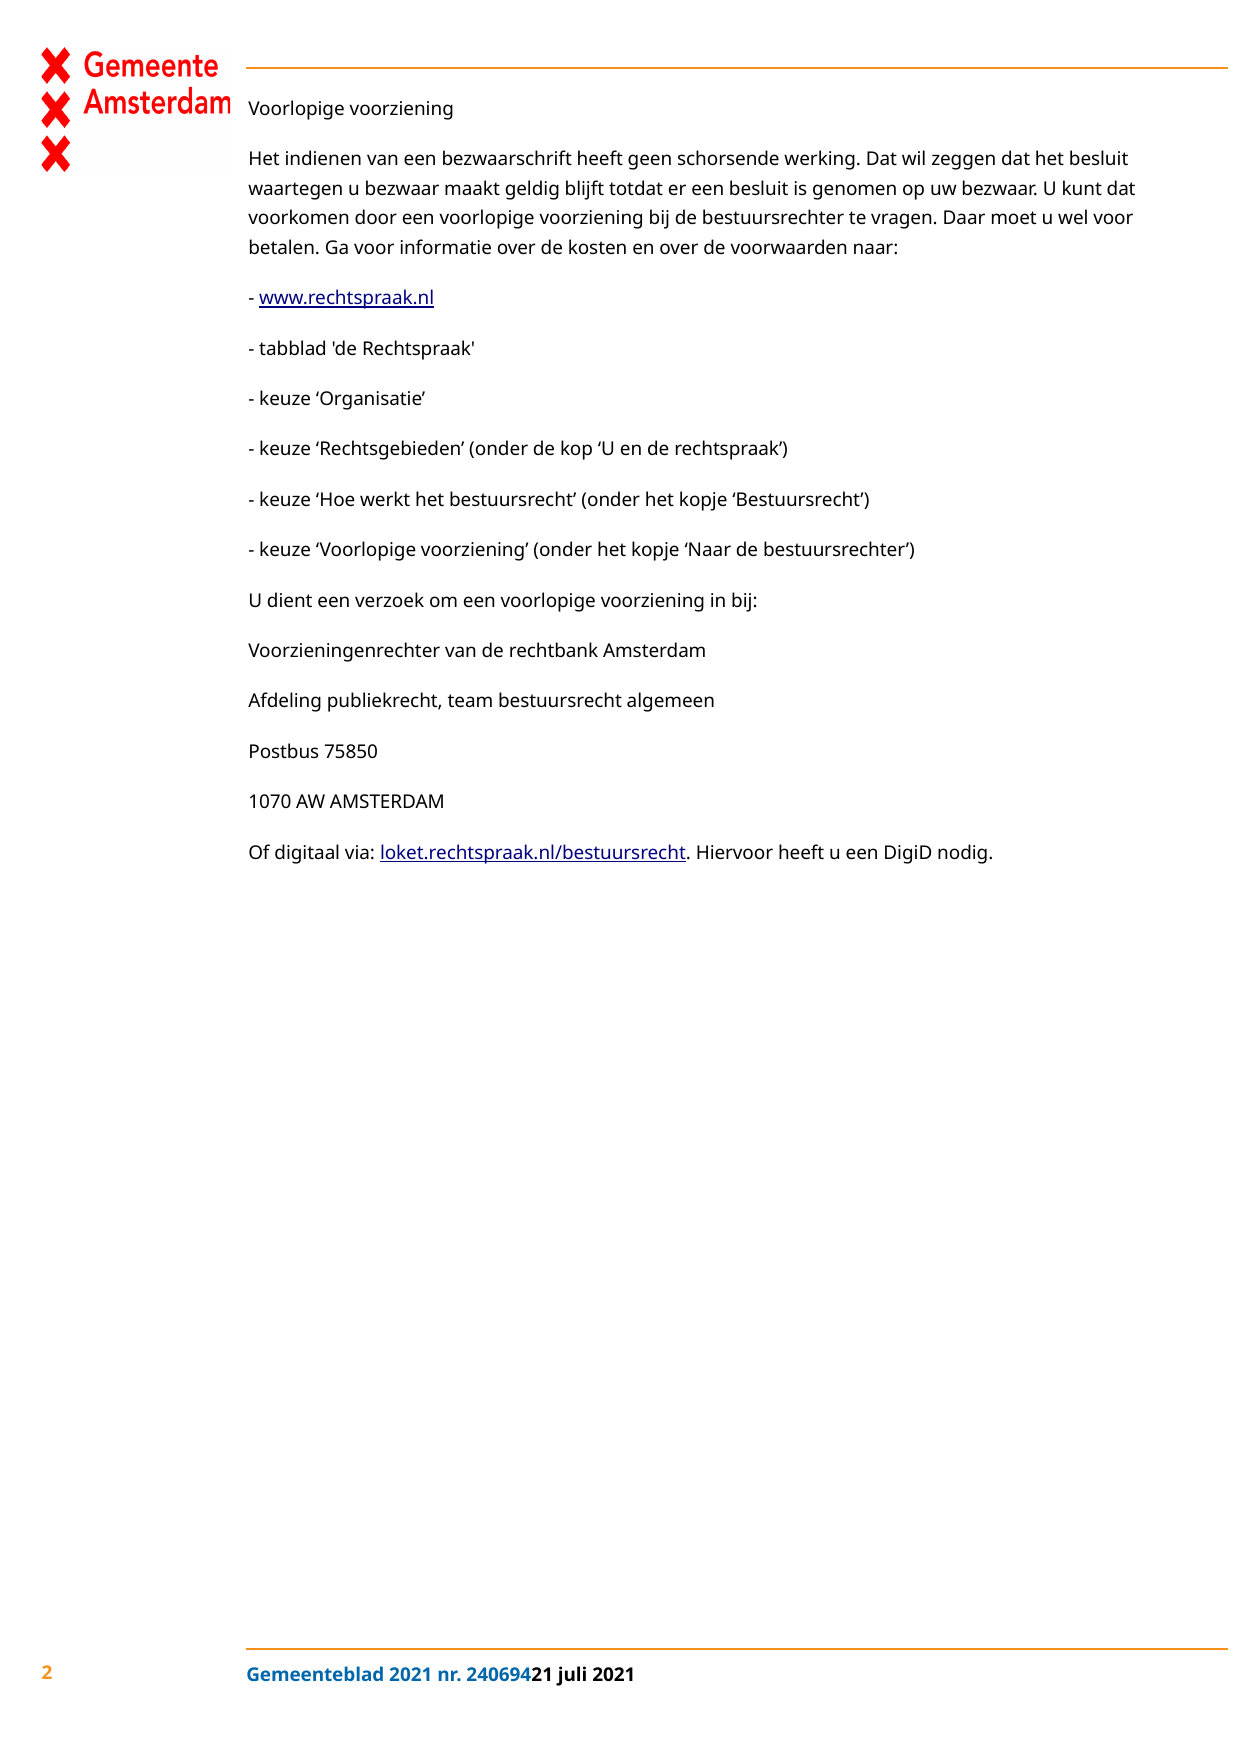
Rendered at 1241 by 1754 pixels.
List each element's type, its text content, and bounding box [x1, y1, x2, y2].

text Voorzieningenrechter van de rechtbank Amsterdam [248, 637, 1152, 663]
text Voorlopige voorziening [248, 95, 1152, 121]
text 1070 AW AMSTERDAM [248, 788, 1152, 814]
text U dient een verzoek om een voorlopige voorziening in bij: [248, 587, 1152, 613]
picture [41, 47, 231, 172]
text Afdeling publiekrecht, team bestuursrecht algemeen [248, 688, 1152, 713]
text - keuze ‘Organisatie’ [248, 385, 1152, 411]
text - keuze ‘Hoe werkt het bestuursrecht’ (onder het kopje ‘Bestuursrecht’) [248, 486, 1152, 512]
text Het indienen van een bezwaarschrift heeft geen schorsende werking. Dat wil zeggen dat het besluit waartegen u bezwaar maakt geldig blijft totdat er een besluit is genomen op uw bezwaar. U kunt dat voorkomen door een voorlopige voorziening bij de bestuursrechter te vragen. Daar moet u wel voor betalen. Ga voor informatie over de kosten en over de voorwaarden naar: [248, 145, 1152, 260]
text - tabblad 'de Rechtspraak' [248, 335, 1152, 361]
text - keuze ‘Rechtsgebieden’ (onder de kop ‘U en de rechtspraak’) [248, 436, 1152, 461]
text - keuze ‘Voorlopige voorziening’ (onder het kopje ‘Naar de bestuursrechter’) [248, 536, 1152, 562]
text - www.rechtspraak.nl [248, 284, 1152, 310]
text Of digitaal via: loket.rechtspraak.nl/bestuursrecht. Hiervoor heeft u een DigiD nodig. [248, 839, 1152, 865]
text Postbus 75850 [248, 738, 1152, 764]
